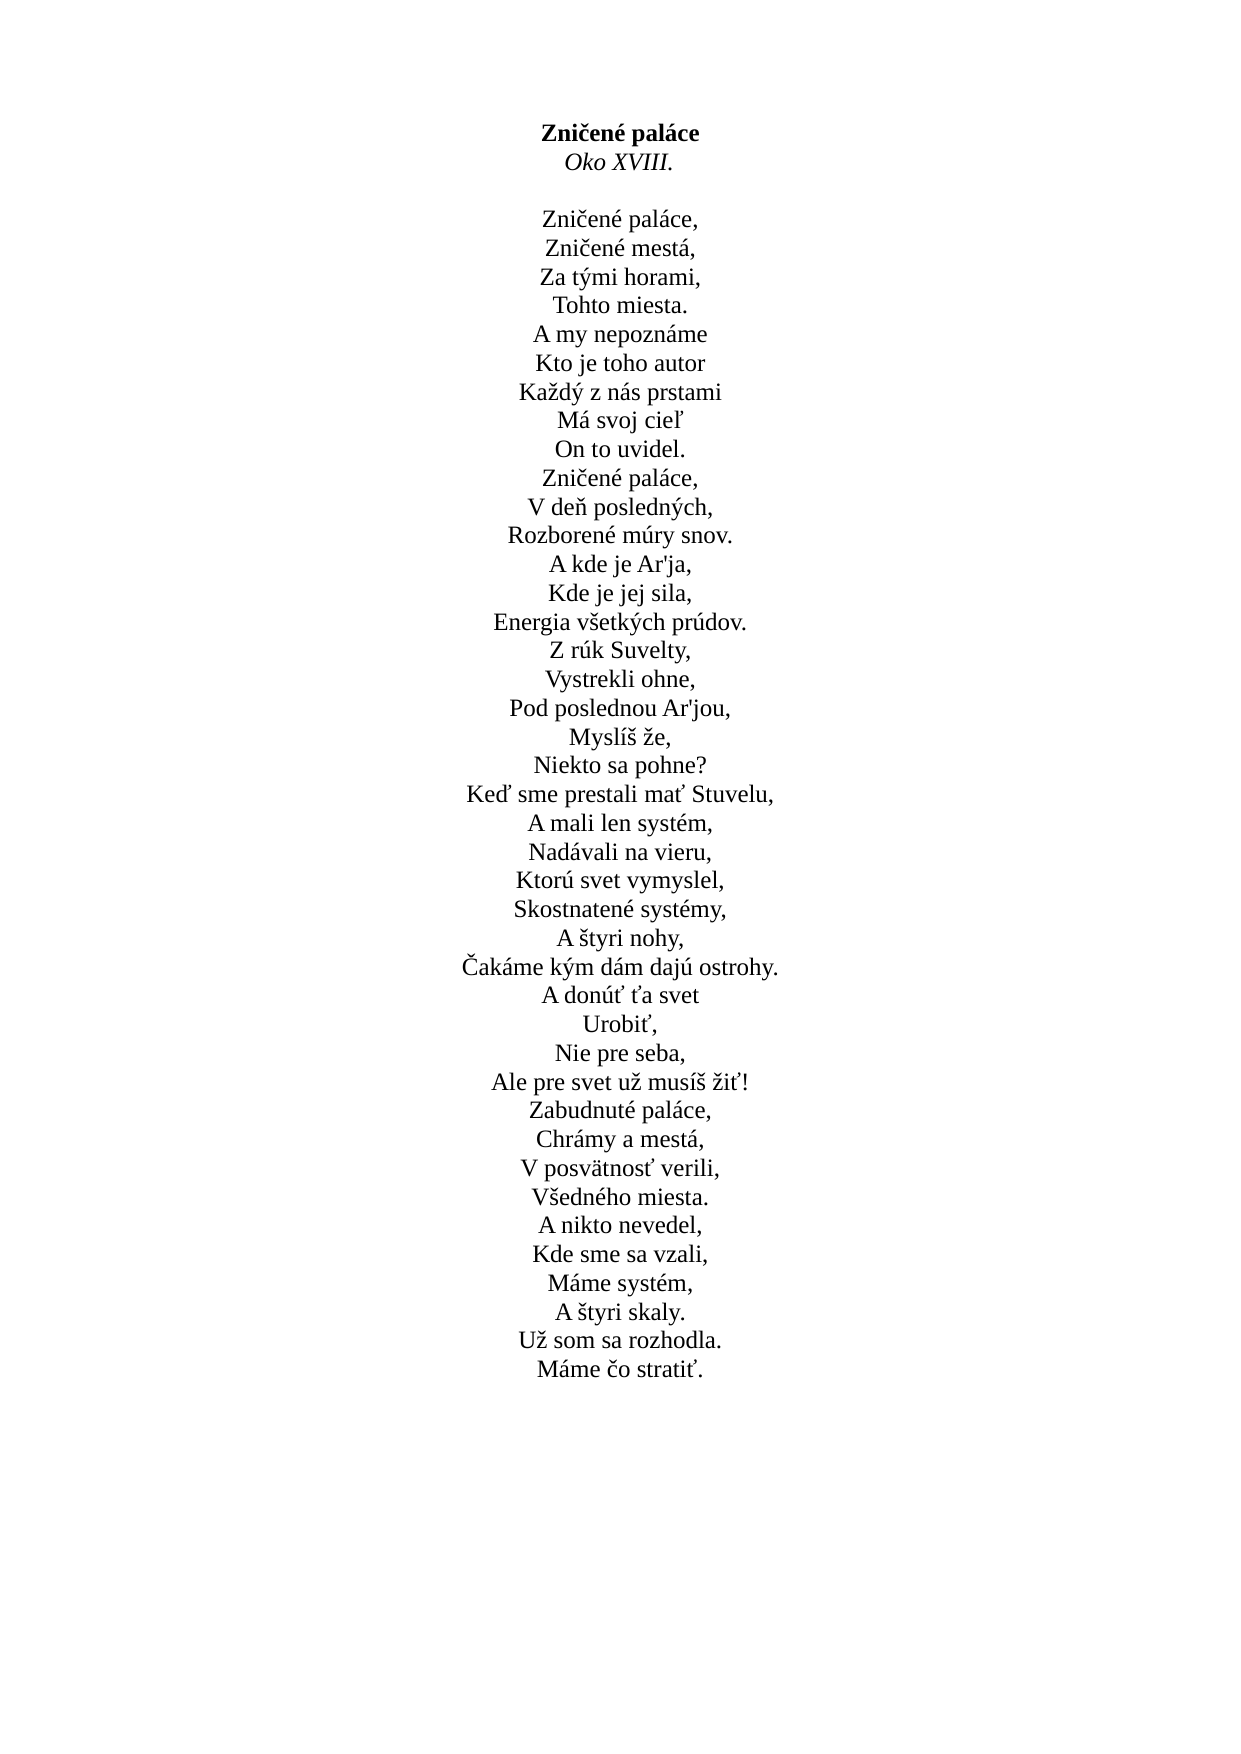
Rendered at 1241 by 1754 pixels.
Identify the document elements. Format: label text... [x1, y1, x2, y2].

text Zničené mestá, [118, 233, 1122, 262]
text Skostnatené systémy, [118, 894, 1122, 923]
text A kde je Ar'ja, [118, 549, 1122, 578]
text Pod poslednou Ar'jou, [118, 693, 1122, 722]
text V deň posledných, [118, 492, 1122, 521]
text A nikto nevedel, [118, 1211, 1122, 1239]
text Zničené paláce, [118, 204, 1122, 233]
text Zabudnuté paláce, [118, 1096, 1122, 1124]
text Ktorú svet vymyslel, [118, 866, 1122, 894]
text Z rúk Suvelty, [118, 636, 1122, 664]
text Máme systém, [118, 1268, 1122, 1297]
text A štyri nohy, [118, 923, 1122, 952]
text Zničené paláce, [118, 463, 1122, 492]
text Energia všetkých prúdov. [118, 607, 1122, 636]
text Rozborené múry snov. [118, 521, 1122, 549]
text Oko XVIII. [118, 147, 1122, 176]
text Všedného miesta. [118, 1182, 1122, 1211]
text Kto je toho autor [118, 348, 1122, 377]
text Zničené paláce [118, 118, 1122, 147]
text A my nepoznáme [118, 319, 1122, 348]
text A donúť ťa svet [118, 981, 1122, 1009]
text Urobiť, [118, 1009, 1122, 1038]
text Nadávali na vieru, [118, 837, 1122, 866]
text Niekto sa pohne? [118, 751, 1122, 779]
text Keď sme prestali mať Stuvelu, [118, 779, 1122, 808]
text Chrámy a mestá, [118, 1124, 1122, 1153]
text Kde je jej sila, [118, 578, 1122, 607]
text Máme čo stratiť. [118, 1354, 1122, 1383]
text Čakáme kým dám dajú ostrohy. [118, 952, 1122, 981]
text Každý z nás prstami [118, 377, 1122, 406]
text Tohto miesta. [118, 291, 1122, 319]
text Má svoj cieľ [118, 406, 1122, 434]
text A štyri skaly. [118, 1297, 1122, 1326]
text Za tými horami, [118, 262, 1122, 291]
text Vystrekli ohne, [118, 664, 1122, 693]
text Nie pre seba, [118, 1038, 1122, 1067]
text Kde sme sa vzali, [118, 1239, 1122, 1268]
text Už som sa rozhodla. [118, 1326, 1122, 1354]
text On to uvidel. [118, 434, 1122, 463]
text V posvätnosť verili, [118, 1153, 1122, 1182]
text A mali len systém, [118, 808, 1122, 837]
text Ale pre svet už musíš žiť! [118, 1067, 1122, 1096]
text Myslíš že, [118, 722, 1122, 751]
